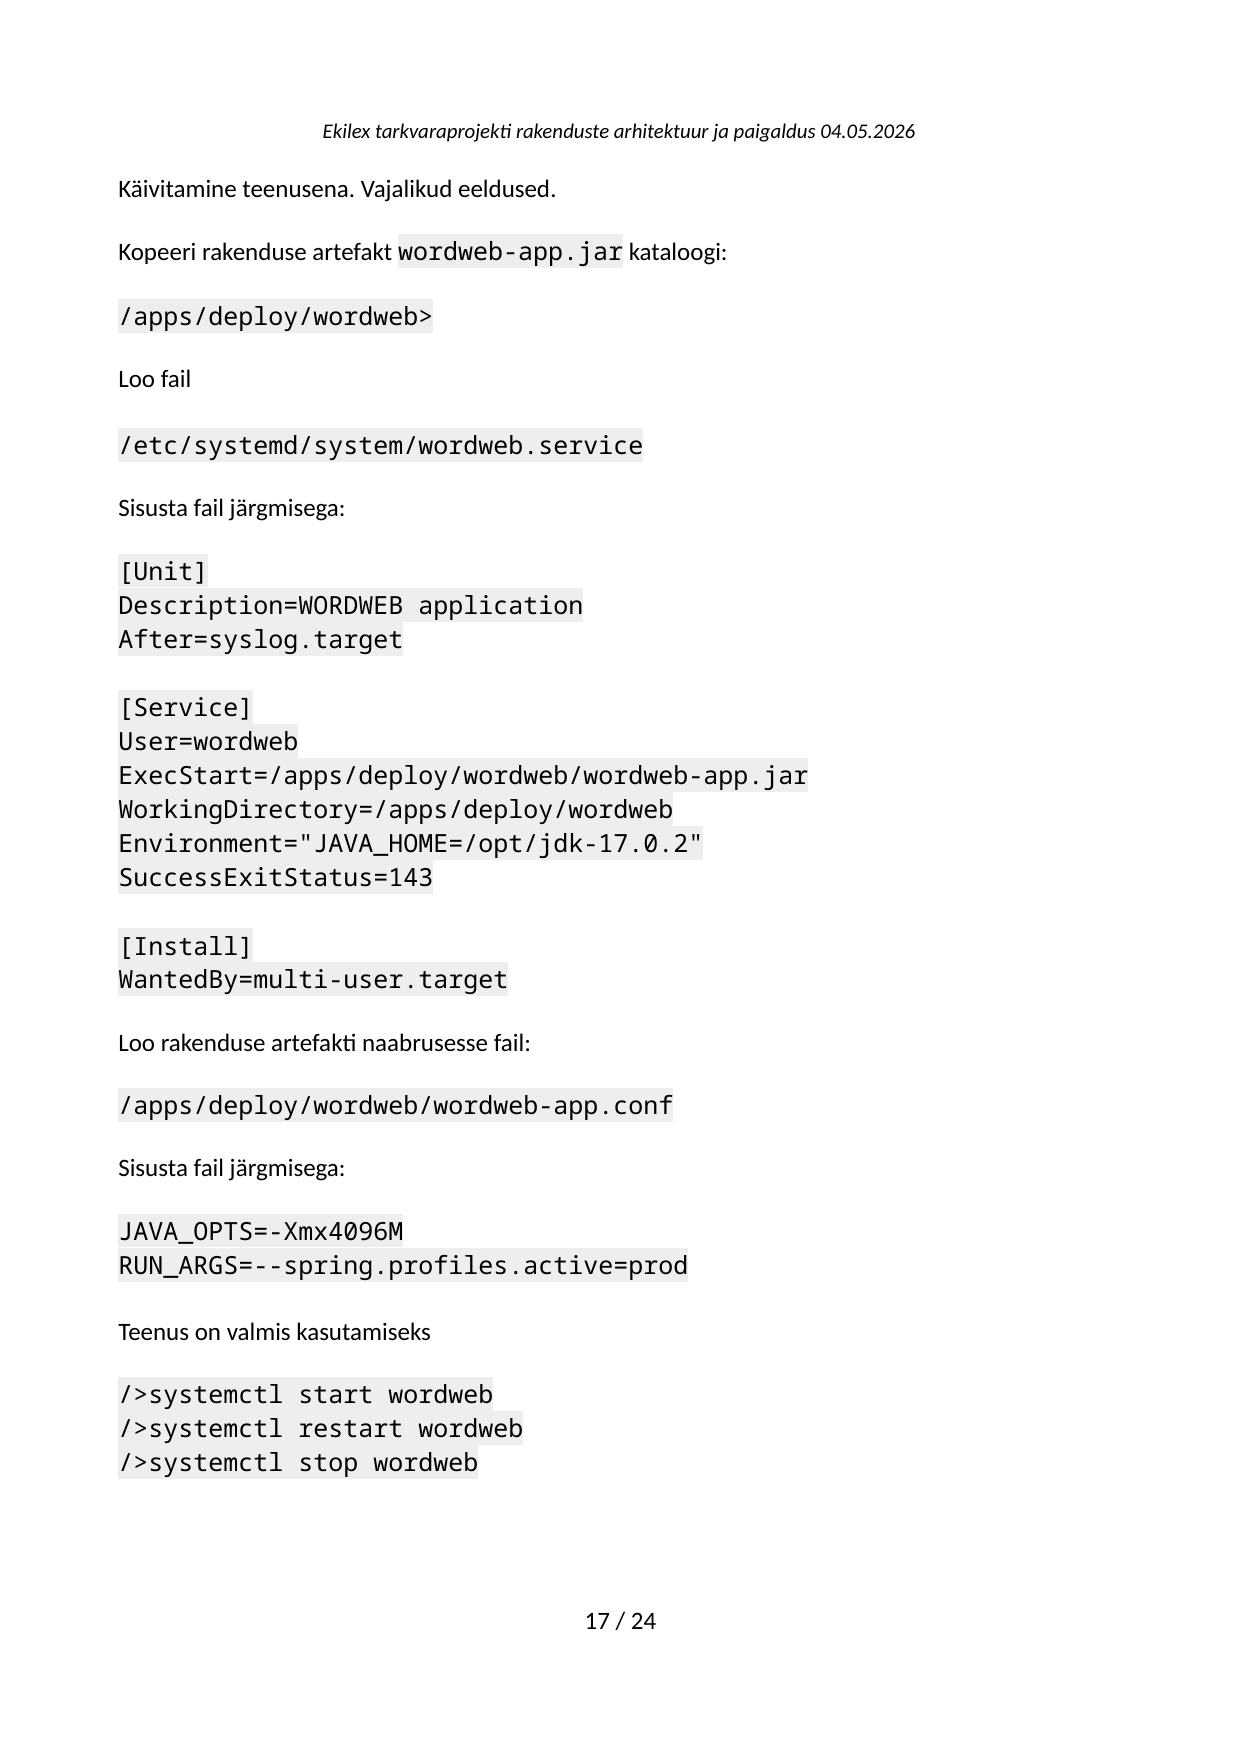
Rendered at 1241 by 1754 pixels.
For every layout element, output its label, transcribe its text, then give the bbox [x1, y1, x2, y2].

text WorkingDirectory=/apps/deploy/wordweb [118, 792, 1122, 826]
text Description=WORDWEB application [118, 587, 1122, 622]
text /apps/deploy/wordweb> [118, 299, 1122, 333]
text />systemctl restart wordweb [118, 1411, 1122, 1445]
text [Install] [118, 928, 1122, 962]
text [Service] [118, 690, 1122, 724]
text />systemctl start wordweb [118, 1377, 1122, 1411]
text After=syslog.target [118, 622, 1122, 656]
text WantedBy=multi-user.target [118, 962, 1122, 996]
text Käivitamine teenusena. Vajalikud eeldused. [118, 173, 1122, 203]
text Loo fail [118, 363, 1122, 394]
text SuccessExitStatus=143 [118, 860, 1122, 894]
text Teenus on valmis kasutamiseks [118, 1316, 1122, 1346]
text Loo rakenduse artefakti naabrusesse fail: [118, 1027, 1122, 1057]
text /etc/systemd/system/wordweb.service [118, 428, 1122, 462]
text JAVA_OPTS=-Xmx4096M [118, 1213, 1122, 1247]
text Kopeeri rakenduse artefakt wordweb-app.jar kataloogi: [118, 234, 1122, 268]
text Sisusta fail järgmisega: [118, 492, 1122, 523]
text ExecStart=/apps/deploy/wordweb/wordweb-app.jar [118, 758, 1122, 792]
text [Unit] [118, 553, 1122, 587]
text />systemctl stop wordweb [118, 1445, 1122, 1479]
text Sisusta fail järgmisega: [118, 1152, 1122, 1183]
text /apps/deploy/wordweb/wordweb-app.conf [118, 1088, 1122, 1122]
text User=wordweb [118, 724, 1122, 758]
text Environment="JAVA_HOME=/opt/jdk-17.0.2" [118, 826, 1122, 860]
text RUN_ARGS=--spring.profiles.active=prod [118, 1247, 1122, 1282]
